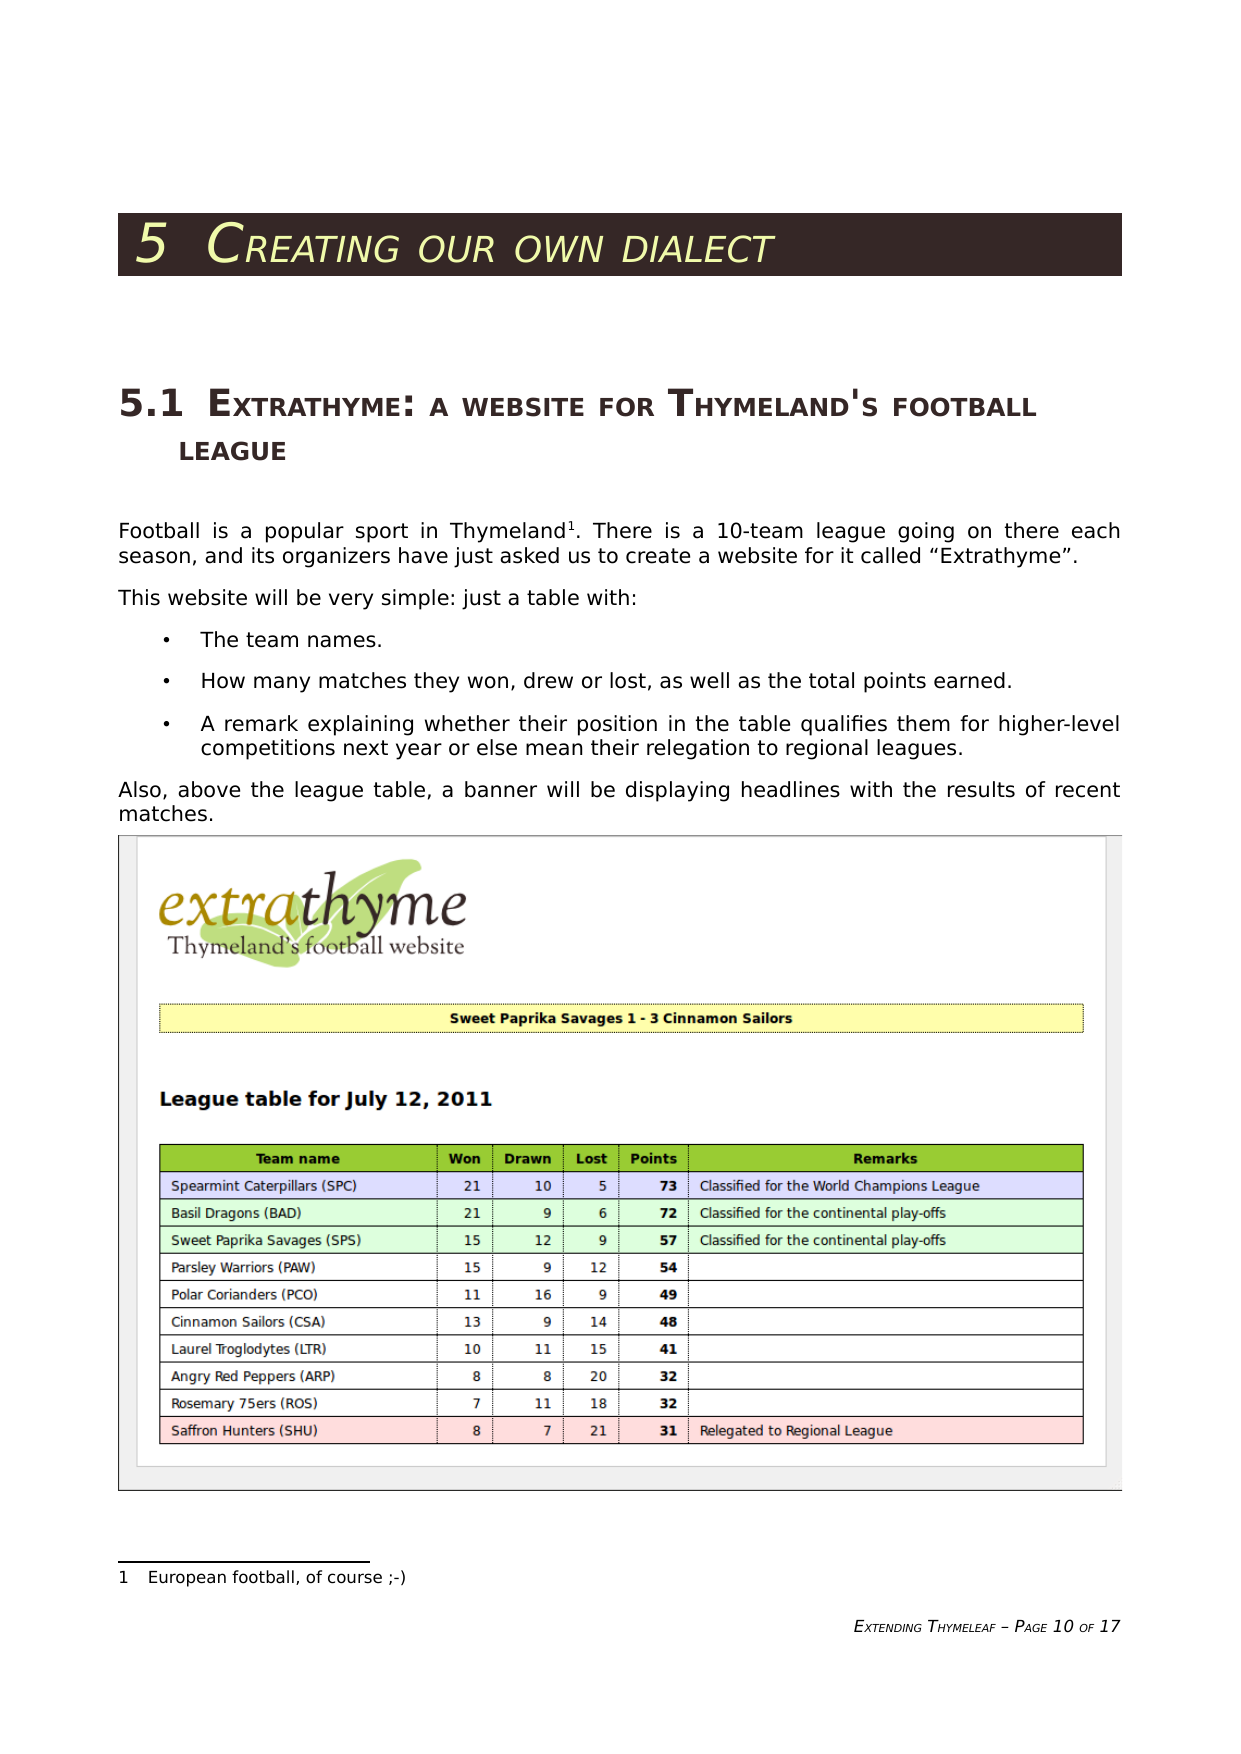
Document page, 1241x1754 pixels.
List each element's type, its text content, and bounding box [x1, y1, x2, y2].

text European football, of course ;-) [118, 1568, 1122, 1587]
text Football is a popular sport in Thymeland. There is a 10-team league going on there each season, and its organizers have just asked us to create a website for it called “Extrathyme”. [118, 519, 1122, 568]
subtitle Creating our own dialect [118, 213, 1122, 276]
picture [118, 835, 1123, 1491]
list The team names. [163, 628, 1122, 652]
list A remark explaining whether their position in the table qualifies them for higher-level competitions next year or else mean their relegation to regional leagues. [163, 712, 1122, 760]
subtitle Extrathyme: a website for Thymeland's football league [118, 382, 1122, 469]
list How many matches they won, drew or lost, as well as the total points earned. [163, 669, 1122, 694]
text This website will be very simple: just a table with: [118, 586, 1122, 610]
text Also, above the league table, a banner will be displaying headlines with the results of recent matches. [118, 778, 1122, 826]
